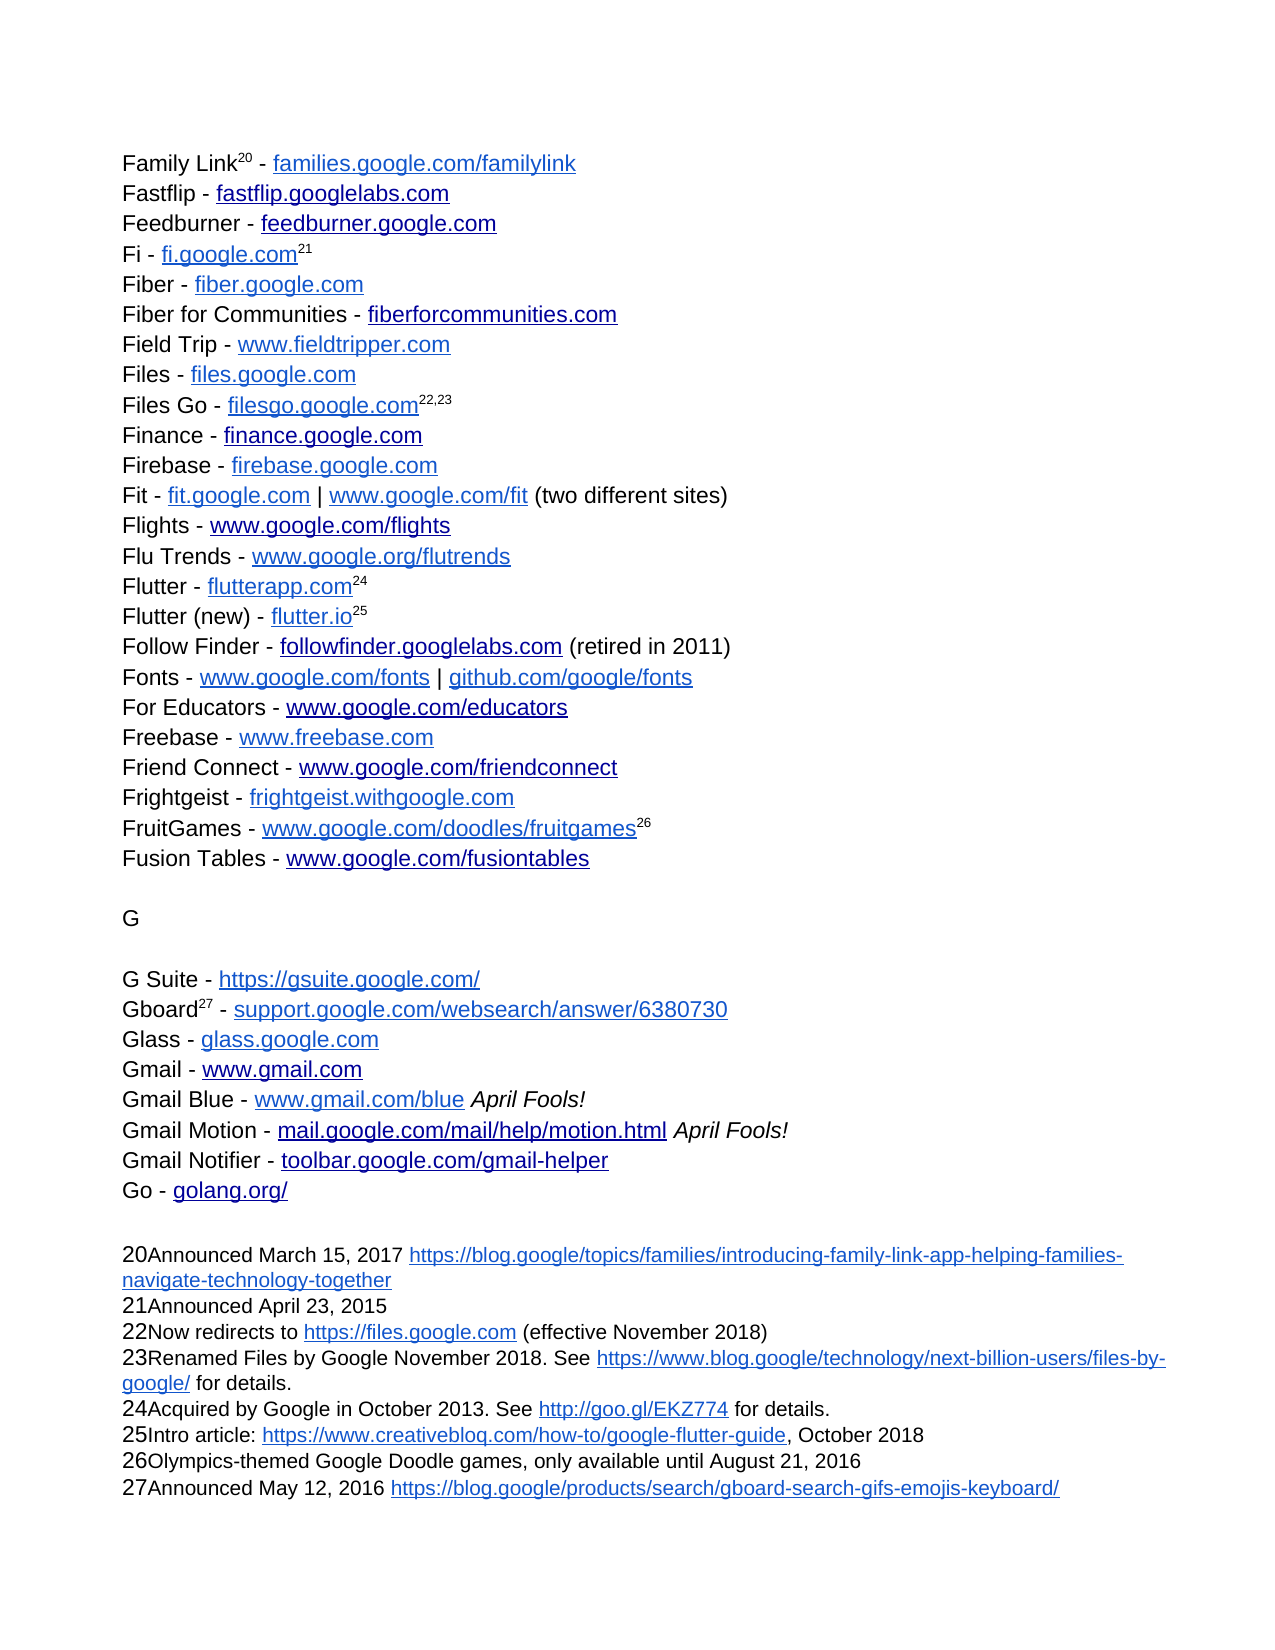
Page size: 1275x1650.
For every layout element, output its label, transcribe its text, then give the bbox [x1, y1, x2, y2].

text Intro article: https://www.creativebloq.com/how-to/google-flutter-guide, October 2018 [122, 1421, 1191, 1447]
text Flutter - flutterapp.com [122, 573, 1191, 599]
text Fastflip - fastflip.googlelabs.com [122, 180, 1191, 207]
text Field Trip - www.fieldtripper.com [122, 331, 1191, 358]
text Gboard - support.google.com/websearch/answer/6380730 [122, 996, 1191, 1022]
text Fit - fit.google.com | www.google.com/fit (two different sites) [122, 482, 1191, 509]
text FruitGames - www.google.com/doodles/fruitgames [122, 814, 1191, 841]
text Files - files.google.com [122, 361, 1191, 388]
text Gmail Notifier - toolbar.google.com/gmail-helper [122, 1147, 1191, 1173]
text Fiber for Communities - fiberforcommunities.com [122, 301, 1191, 327]
text Olympics-themed Google Doodle games, only available until August 21, 2016 [122, 1447, 1191, 1474]
text Fiber - fiber.google.com [122, 271, 1191, 297]
text Go - golang.org/ [122, 1177, 1191, 1203]
text Firebase - firebase.google.com [122, 452, 1191, 478]
text Flutter (new) - flutter.io [122, 603, 1191, 629]
text Fonts - www.google.com/fonts | github.com/google/fonts [122, 663, 1191, 690]
text Friend Connect - www.google.com/friendconnect [122, 754, 1191, 781]
text Acquired by Google in October 2013. See http://goo.gl/EKZ774 for details. [122, 1394, 1191, 1421]
text Follow Finder - followfinder.googlelabs.com (retired in 2011) [122, 633, 1191, 660]
text For Educators - www.google.com/educators [122, 694, 1191, 720]
text Gmail Motion - mail.google.com/mail/help/motion.html April Fools! [122, 1117, 1191, 1143]
text Announced April 23, 2015 [122, 1292, 1191, 1318]
text Freebase - www.freebase.com [122, 724, 1191, 750]
text Announced May 12, 2016 https://blog.google/products/search/gboard-search-gifs-emojis-keyboard/ [122, 1474, 1191, 1500]
text Flights - www.google.com/flights [122, 512, 1191, 539]
text Glass - glass.google.com [122, 1026, 1191, 1052]
text Flu Trends - www.google.org/flutrends [122, 543, 1191, 569]
text Feedburner - feedburner.google.com [122, 210, 1191, 237]
text Files Go - filesgo.google.com, [122, 392, 1191, 418]
text Family Link - families.google.com/familylink [122, 150, 1191, 176]
text Announced March 15, 2017 https://blog.google/topics/families/introducing-family-link-app-helping-families-navigate-technology-together [122, 1241, 1191, 1292]
text G Suite - https://gsuite.google.com/ [122, 966, 1191, 992]
text Fi - fi.google.com [122, 241, 1191, 267]
text Finance - finance.google.com [122, 422, 1191, 448]
text G [122, 905, 1191, 932]
text Now redirects to https://files.google.com (effective November 2018) [122, 1318, 1191, 1344]
text Gmail Blue - www.gmail.com/blue April Fools! [122, 1086, 1191, 1113]
text Frightgeist - frightgeist.withgoogle.com [122, 784, 1191, 811]
text Renamed Files by Google November 2018. See https://www.blog.google/technology/next-billion-users/files-by-google/ for details. [122, 1344, 1191, 1394]
text Gmail - www.gmail.com [122, 1056, 1191, 1083]
text Fusion Tables - www.google.com/fusiontables [122, 845, 1191, 871]
